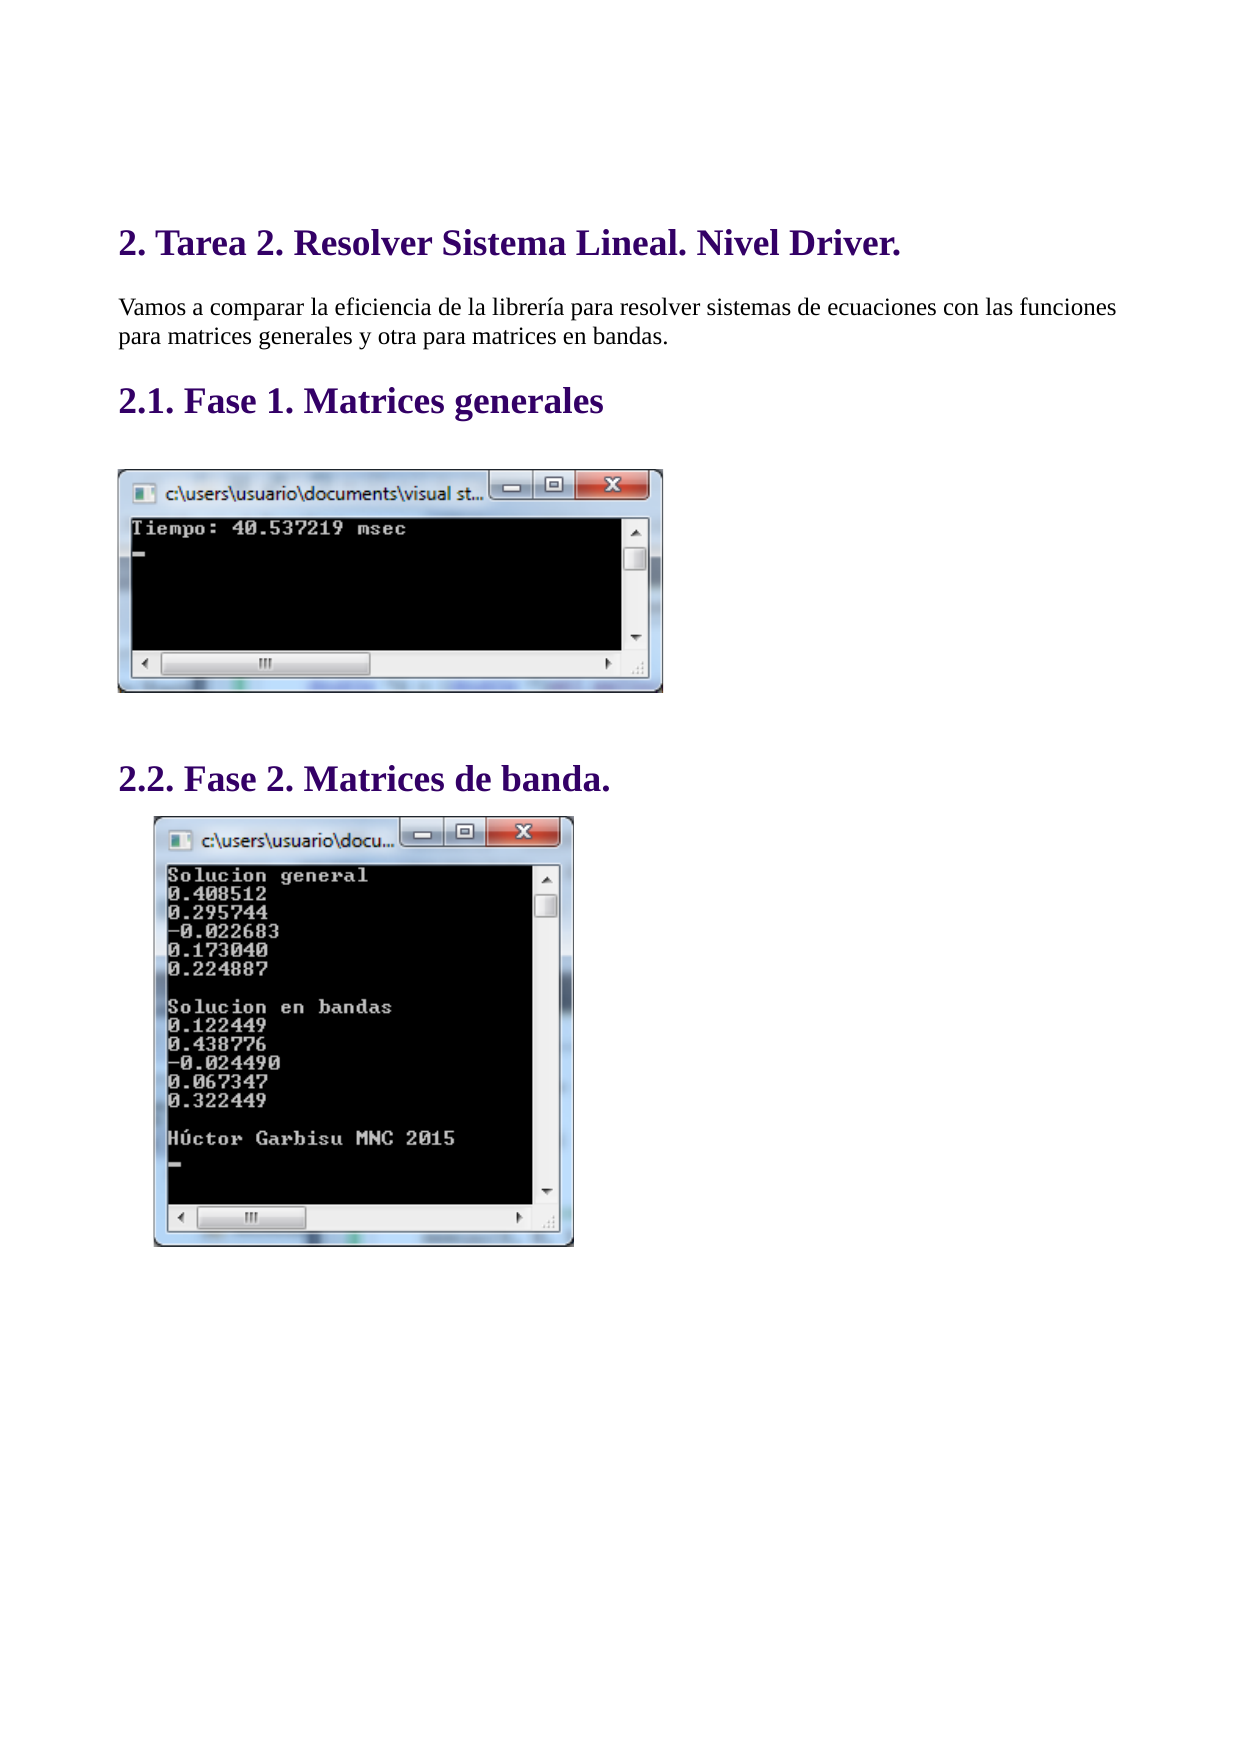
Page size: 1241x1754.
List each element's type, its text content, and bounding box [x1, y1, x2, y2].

text 2.2. Fase 2. Matrices de banda. [118, 757, 1122, 800]
text 2.1. Fase 1. Matrices generales [118, 378, 1122, 422]
text Vamos a comparar la eficiencia de la librería para resolver sistemas de ecuaciones con las funciones para matrices generales y otra para matrices en bandas. [118, 292, 1122, 350]
picture [153, 816, 574, 1247]
text 2. Tarea 2. Resolver Sistema Lineal. Nivel Driver. [118, 220, 1122, 263]
picture [117, 469, 664, 693]
